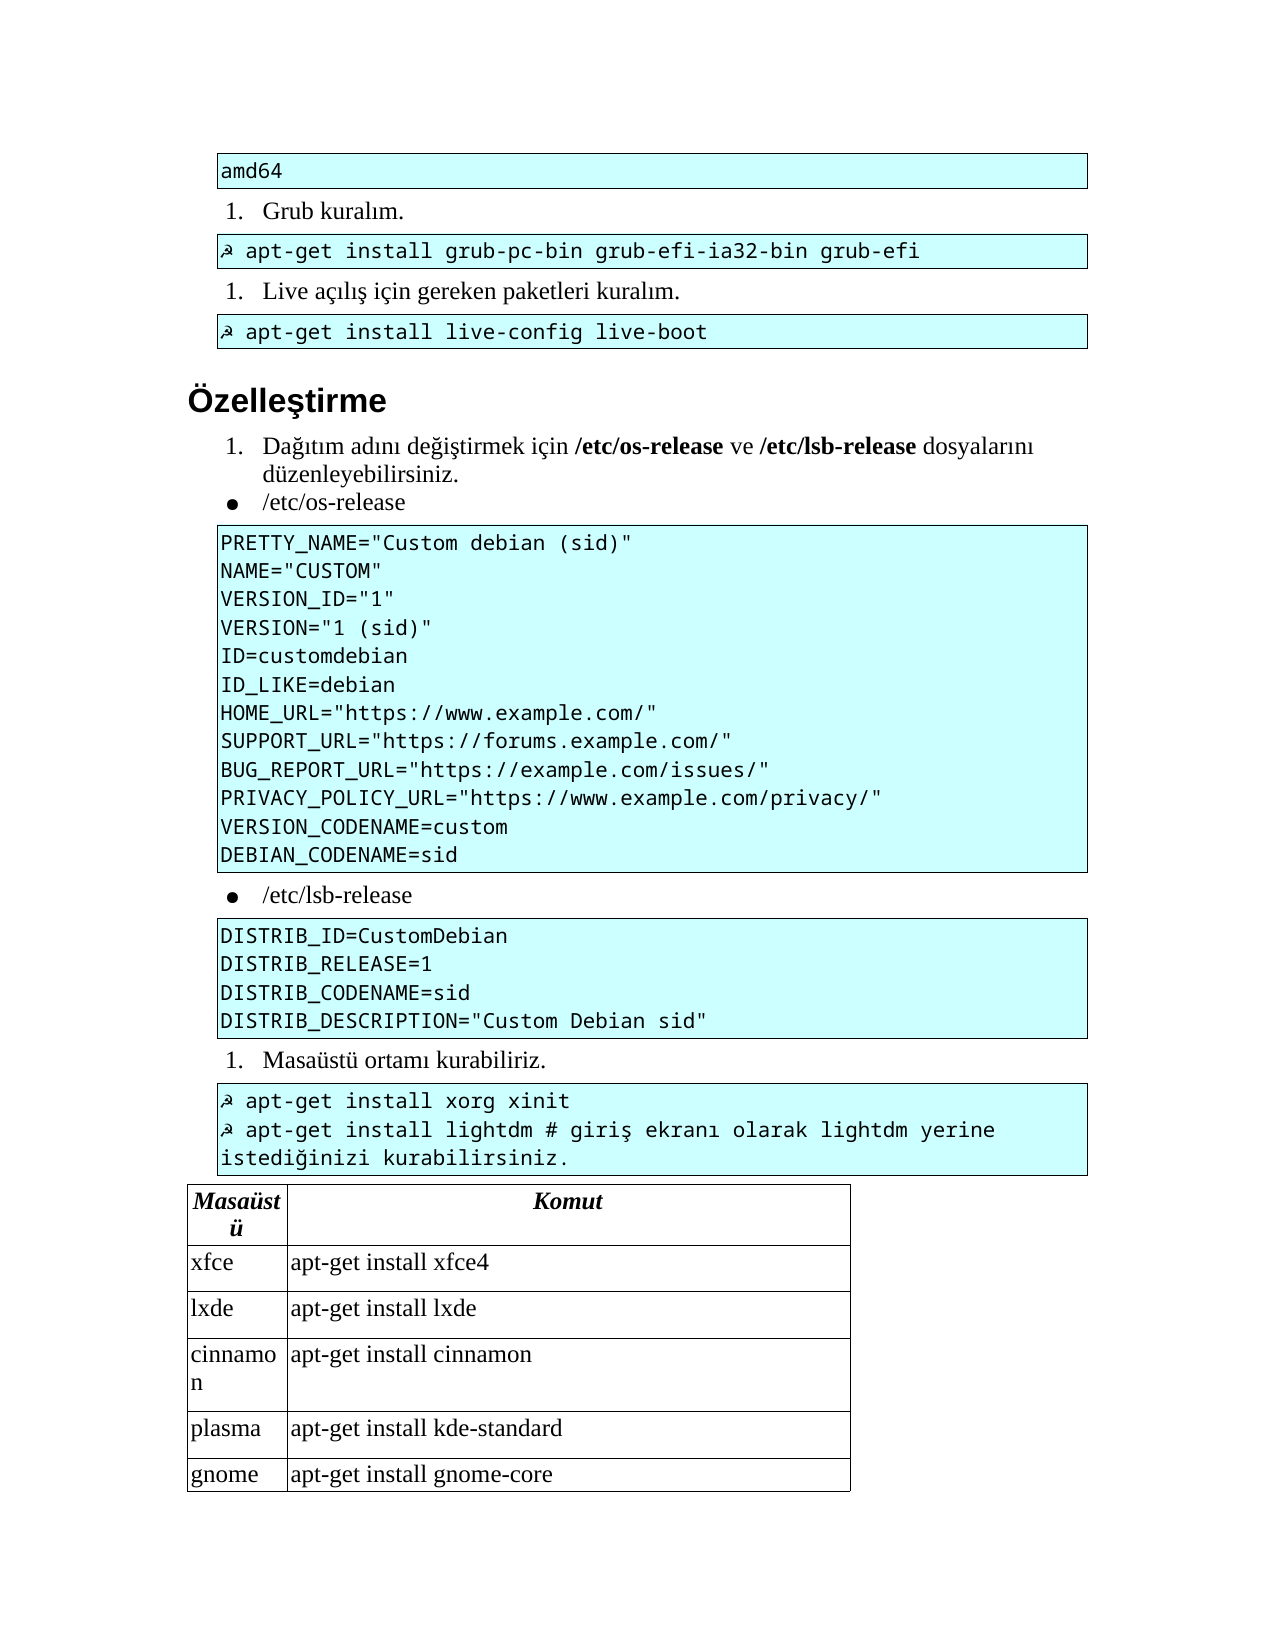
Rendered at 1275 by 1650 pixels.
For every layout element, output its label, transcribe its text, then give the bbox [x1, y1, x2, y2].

list Dağıtım adını değiştirmek için /etc/os-release ve /etc/lsb-release dosyalarını düzenleyebilirsiniz. [225, 432, 1087, 488]
list Masaüstü ortamı kurabiliriz. [225, 1047, 1087, 1074]
table_cell apt-get install xfce4 [288, 1246, 850, 1291]
text amd64 [218, 154, 1087, 188]
table_cell gnome [188, 1459, 287, 1491]
table_cell cinnamon [188, 1339, 287, 1411]
table_cell apt-get install lxde [288, 1292, 850, 1337]
list Grub kuralım. [225, 197, 1087, 224]
text ☭ apt-get install grub-pc-bin grub-efi-ia32-bin grub-efi [218, 235, 1087, 268]
table_cell xfce [188, 1246, 287, 1291]
table_header Masaüstü [188, 1185, 287, 1245]
subtitle Özelleştirme [187, 382, 1087, 420]
text ☭ apt-get install xorg xinit ☭ apt-get install lightdm # giriş ekranı olarak lightdm yerine istediğinizi kurabilirsiniz. [218, 1084, 1087, 1175]
table_cell apt-get install kde-standard [288, 1412, 850, 1457]
table_cell apt-get install gnome-core [288, 1459, 850, 1491]
text PRETTY_NAME="Custom debian (sid)" NAME="CUSTOM" VERSION_ID="1" VERSION="1 (sid)" ID=customdebian ID_LIKE=debian HOME_URL="https://www.example.com/" SUPPORT_URL="https://forums.example.com/" BUG_REPORT_URL="https://example.com/issues/" PRIVACY_POLICY_URL="https://www.example.com/privacy/" VERSION_CODENAME=custom DEBIAN_CODENAME=sid [218, 526, 1087, 872]
table_header Komut [288, 1185, 850, 1245]
text DISTRIB_ID=CustomDebian DISTRIB_RELEASE=1 DISTRIB_CODENAME=sid DISTRIB_DESCRIPTION="Custom Debian sid" [218, 919, 1087, 1038]
table_cell apt-get install cinnamon [288, 1339, 850, 1411]
list /etc/lsb-release [225, 881, 1087, 909]
list Live açılış için gereken paketleri kuralım. [225, 277, 1087, 305]
table_cell lxde [188, 1292, 287, 1337]
text ☭ apt-get install live-config live-boot [218, 315, 1087, 348]
list /etc/os-release [225, 488, 1087, 516]
table_cell plasma [188, 1412, 287, 1457]
